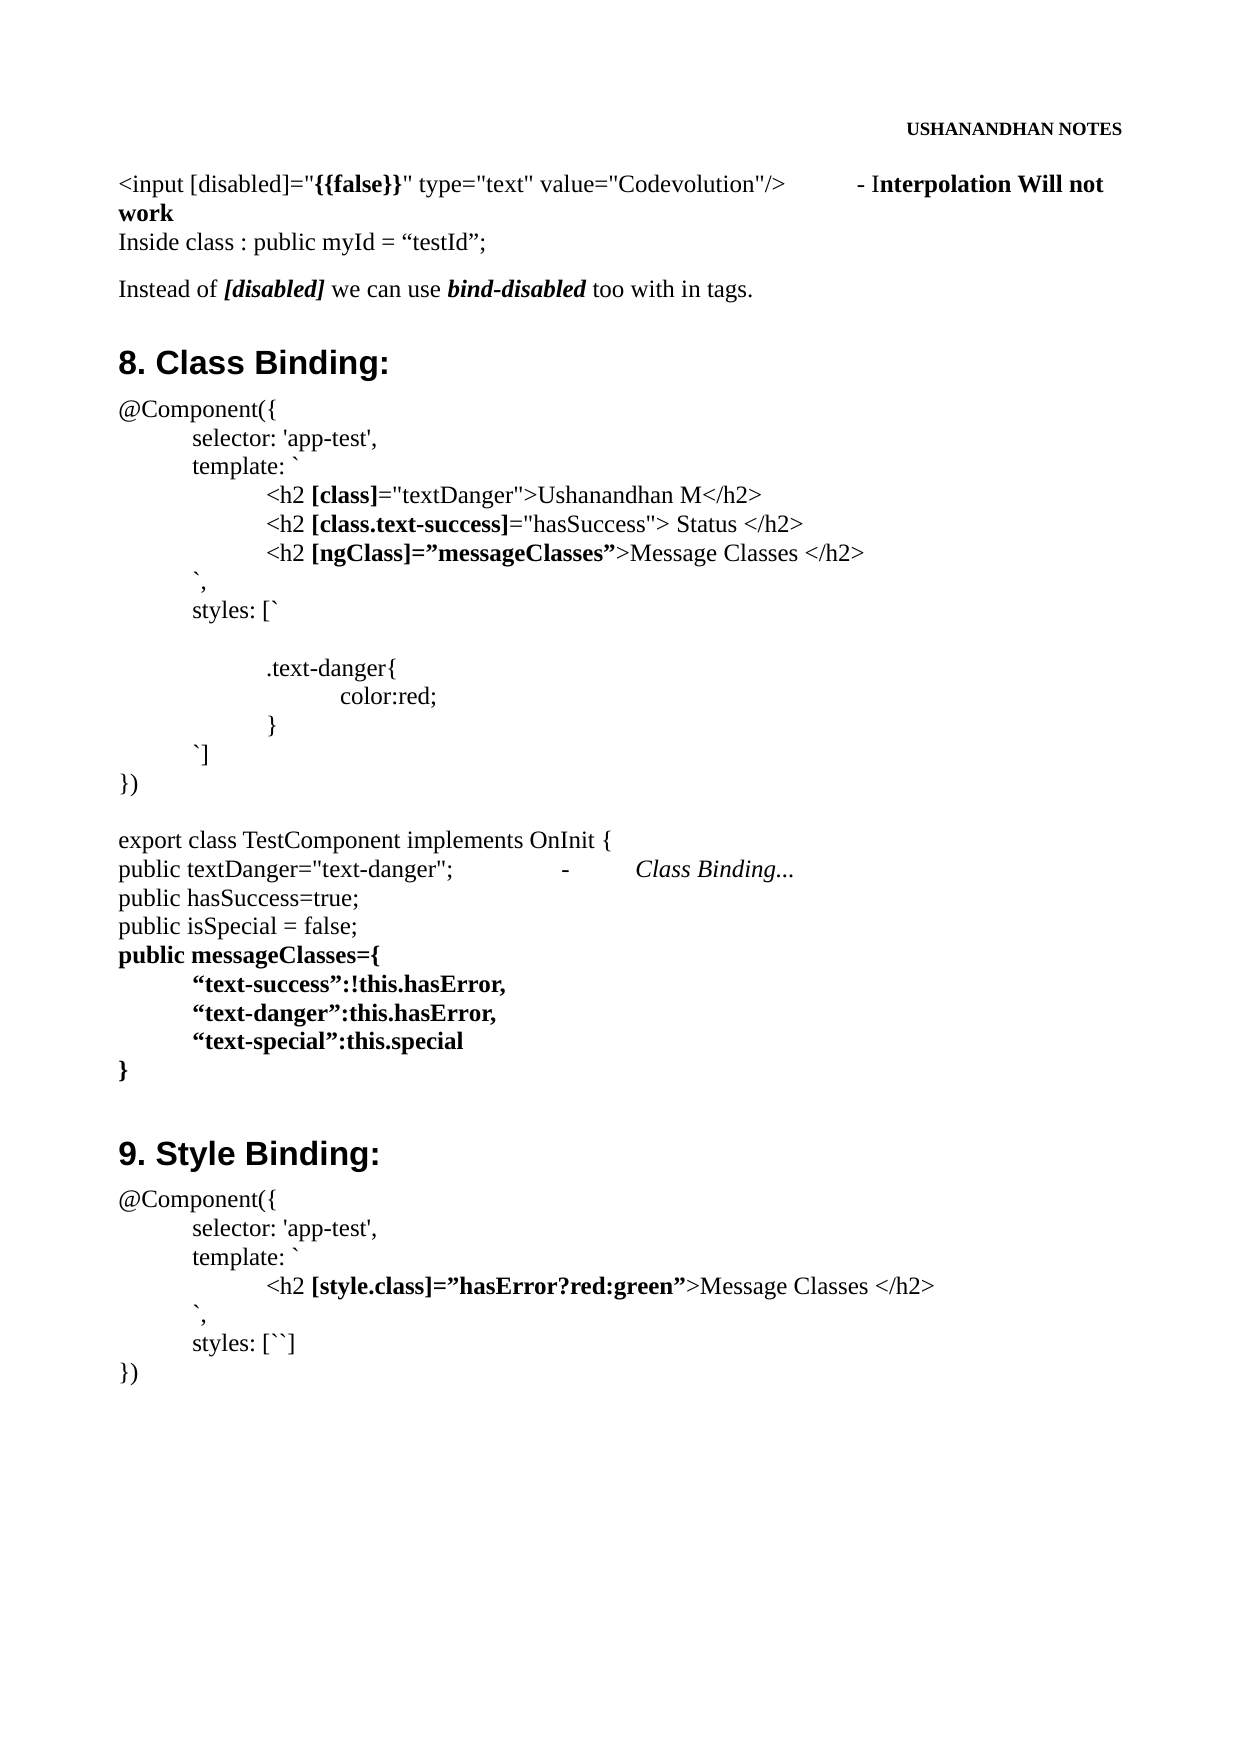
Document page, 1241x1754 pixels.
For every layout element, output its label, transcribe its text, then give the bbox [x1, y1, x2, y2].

text <h2 [class]="textDanger">Ushanandhan M</h2> [118, 480, 1122, 509]
text public hasSuccess=true; [118, 883, 1122, 911]
text <h2 [ngClass]=”messageClasses”>Message Classes </h2> [118, 538, 1122, 566]
text “text-danger”:this.hasError, [118, 998, 1122, 1026]
text template: ` [118, 451, 1122, 480]
text <h2 [class.text-success]="hasSuccess"> Status </h2> [118, 509, 1122, 538]
text <h2 [style.class]=”hasError?red:green”>Message Classes </h2> [118, 1271, 1122, 1299]
text Instead of [disabled] we can use bind-disabled too with in tags. [118, 274, 1122, 303]
text public isSpecial = false; [118, 911, 1122, 940]
text selector: 'app-test', [118, 423, 1122, 451]
text } [118, 710, 1122, 739]
text Inside class : public myId = “testId”; [118, 227, 1122, 255]
text `] [118, 739, 1122, 768]
text “text-special”:this.special [118, 1026, 1122, 1055]
text template: ` [118, 1242, 1122, 1271]
text export class TestComponent implements OnInit { [118, 825, 1122, 854]
text @Component({ [118, 1184, 1122, 1213]
text .text-danger{ [118, 653, 1122, 681]
text }) [118, 1357, 1122, 1386]
text styles: [``] [118, 1328, 1122, 1357]
text “text-success”:!this.hasError, [118, 969, 1122, 998]
text color:red; [118, 681, 1122, 710]
text public messageClasses={ [118, 940, 1122, 969]
text selector: 'app-test', [118, 1213, 1122, 1242]
text @Component({ [118, 394, 1122, 423]
text }) [118, 768, 1122, 796]
text `, [118, 566, 1122, 595]
subtitle 9. Style Binding: [118, 1133, 1122, 1172]
text public textDanger="text-danger"; - Class Binding... [118, 854, 1122, 883]
text } [118, 1055, 1122, 1084]
text styles: [` [118, 595, 1122, 624]
subtitle 8. Class Binding: [118, 343, 1122, 381]
text `, [118, 1299, 1122, 1328]
text <input [disabled]="{{false}}" type="text" value="Codevolution"/> - Interpolation Will not work [118, 169, 1122, 227]
